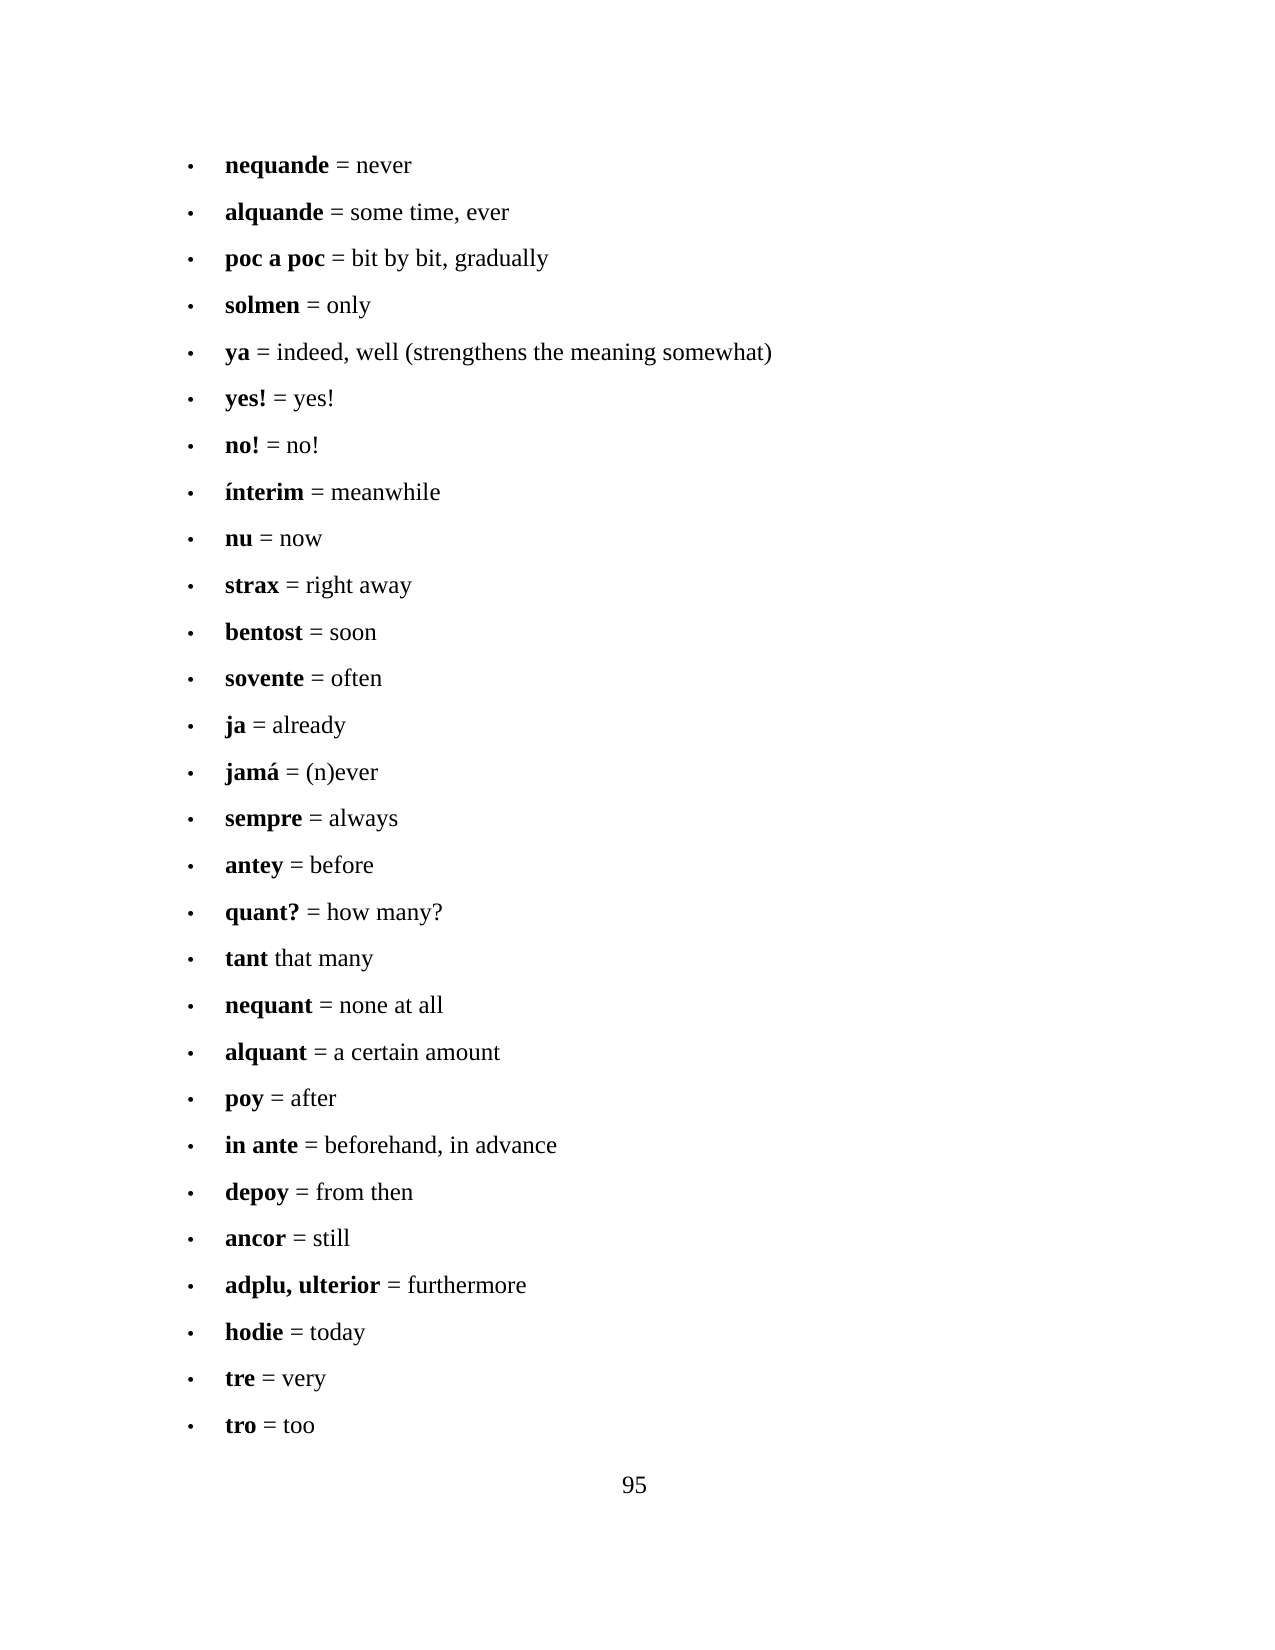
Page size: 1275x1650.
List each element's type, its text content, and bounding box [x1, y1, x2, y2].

list nequande = never [187, 150, 1125, 179]
list no! = no! [187, 430, 1125, 459]
list quant? = how many? [187, 897, 1125, 925]
list in ante = beforehand, in advance [187, 1130, 1125, 1159]
list tre = very [187, 1363, 1125, 1392]
list tro = too [187, 1410, 1125, 1439]
list adplu, ulterior = furthermore [187, 1270, 1125, 1299]
list alquande = some time, ever [187, 197, 1125, 225]
list tant that many [187, 943, 1125, 972]
list nu = now [187, 523, 1125, 552]
list ya = indeed, well (strengthens the meaning somewhat) [187, 337, 1125, 365]
list strax = right away [187, 570, 1125, 599]
list solmen = only [187, 290, 1125, 319]
list ancor = still [187, 1223, 1125, 1252]
list ja = already [187, 710, 1125, 739]
list ínterim = meanwhile [187, 477, 1125, 505]
list antey = before [187, 850, 1125, 879]
list jamá = (n)ever [187, 757, 1125, 785]
list poc a poc = bit by bit, gradually [187, 243, 1125, 272]
list alquant = a certain amount [187, 1037, 1125, 1065]
list bentost = soon [187, 617, 1125, 645]
list yes! = yes! [187, 383, 1125, 412]
list nequant = none at all [187, 990, 1125, 1019]
list depoy = from then [187, 1177, 1125, 1205]
list hodie = today [187, 1317, 1125, 1345]
list poy = after [187, 1083, 1125, 1112]
list sempre = always [187, 803, 1125, 832]
list sovente = often [187, 663, 1125, 692]
